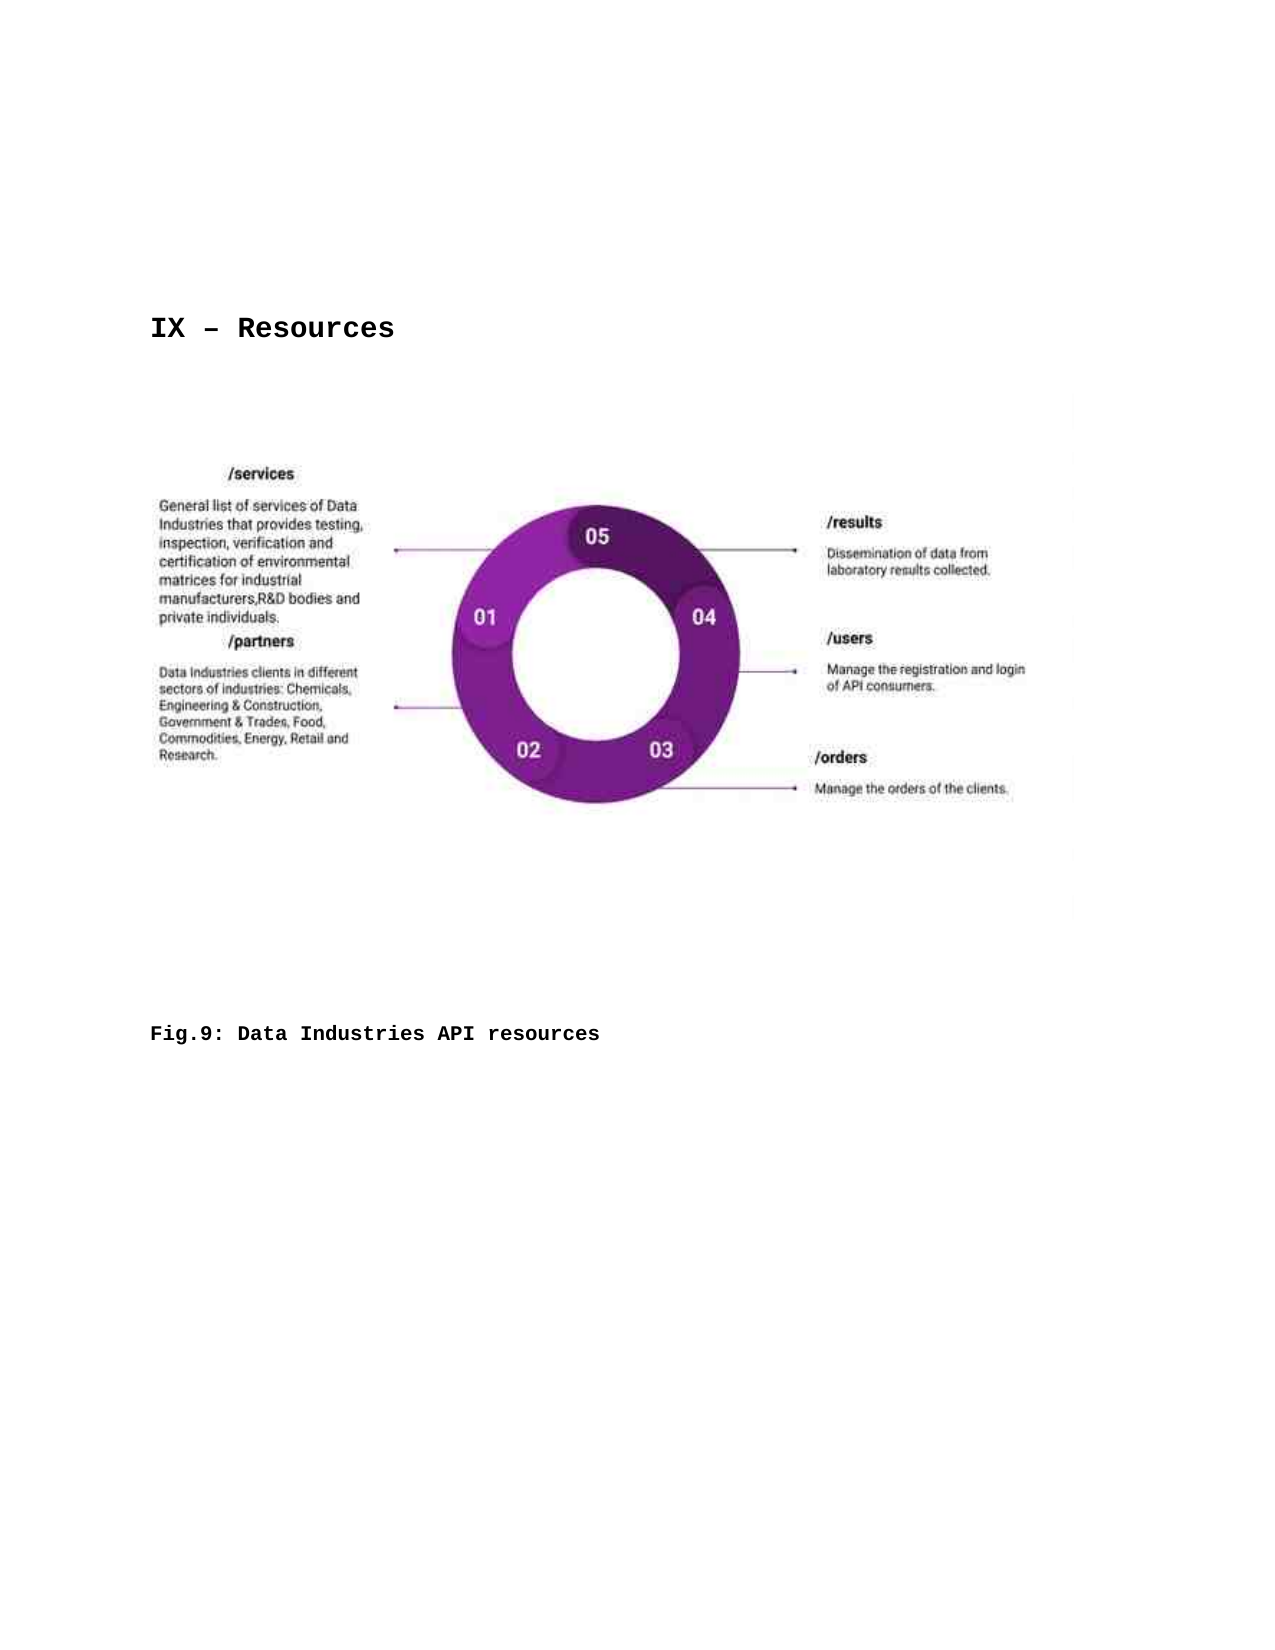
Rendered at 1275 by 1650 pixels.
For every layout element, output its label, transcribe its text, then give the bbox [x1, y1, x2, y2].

subtitle Fig.9: Data Industries API resources [118, 359, 1157, 1046]
picture [118, 371, 1074, 928]
subtitle IX – Resources [150, 313, 1125, 346]
